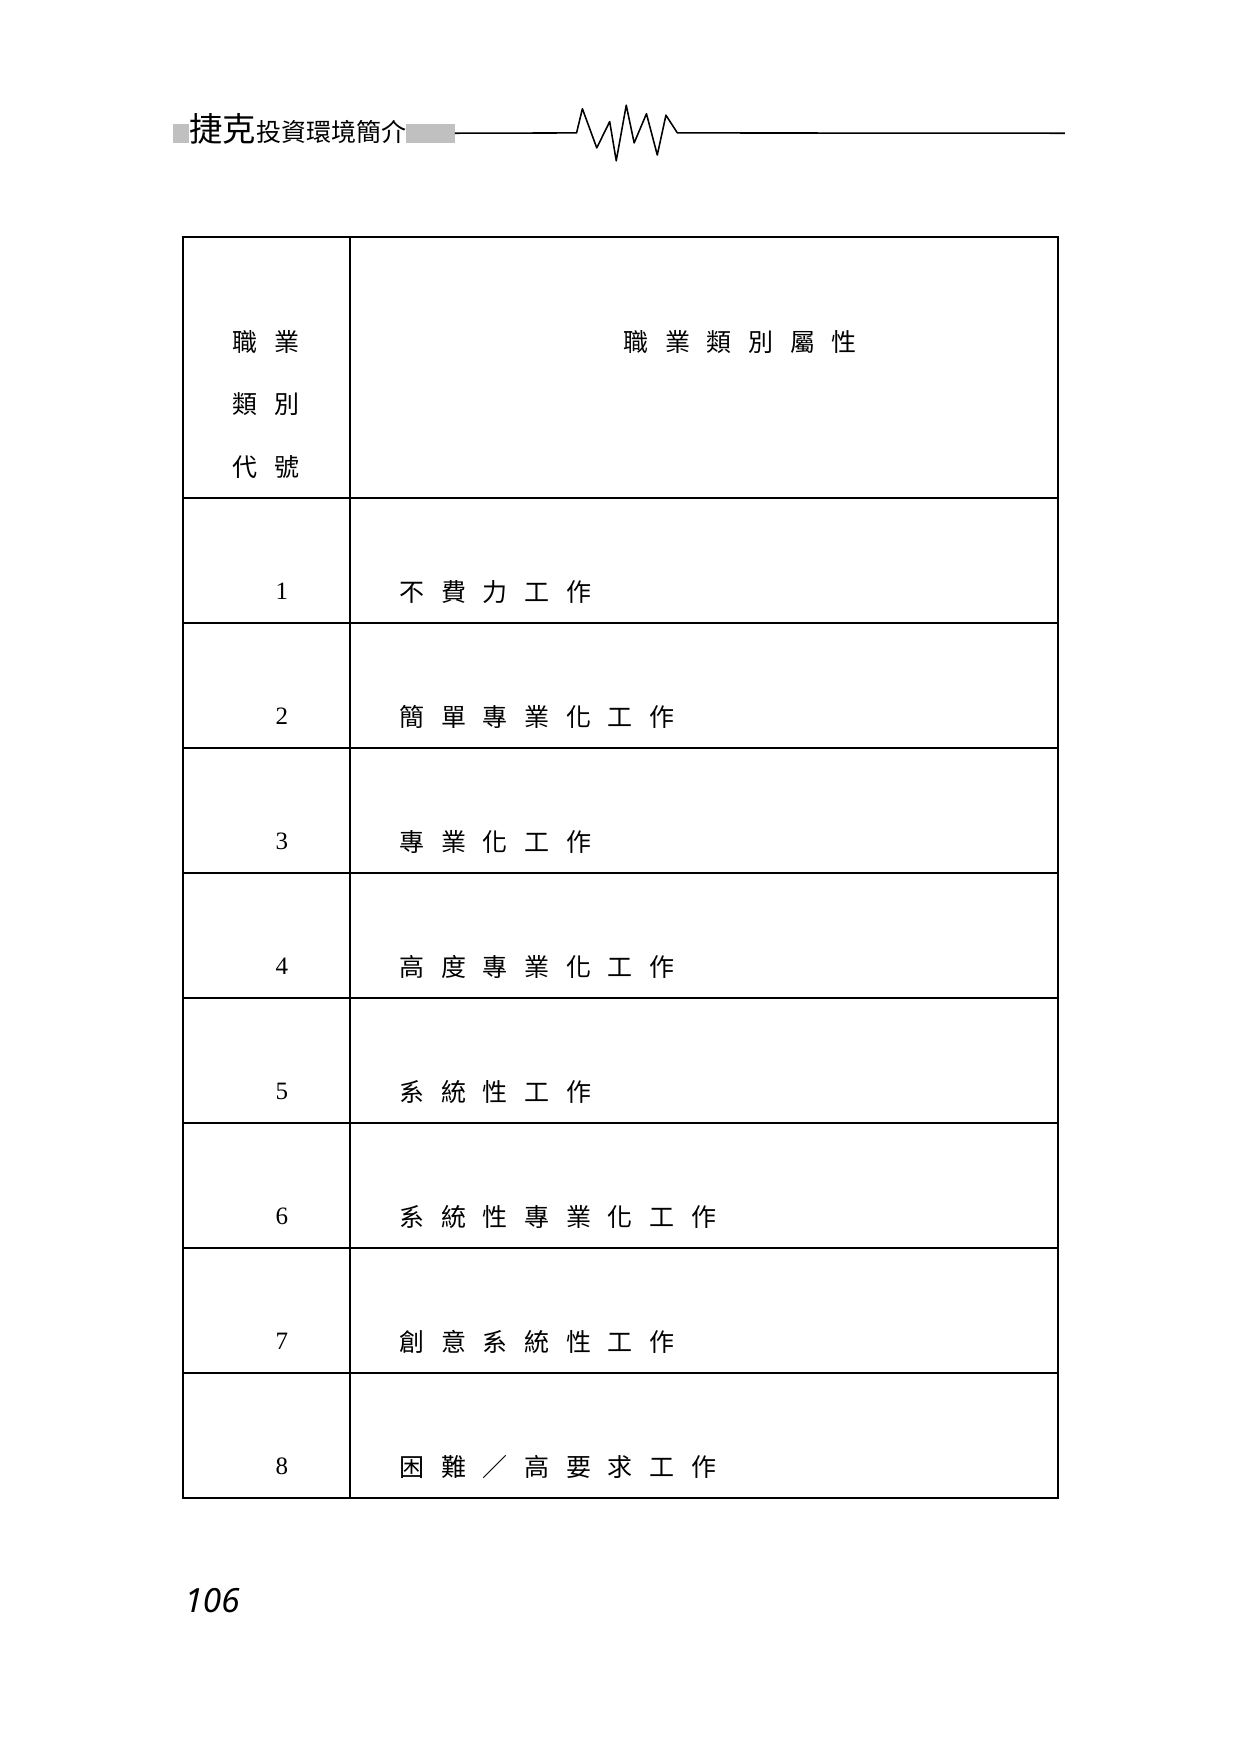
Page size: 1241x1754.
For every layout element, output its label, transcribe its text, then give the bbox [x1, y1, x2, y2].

table_header 職業類別代號 [184, 238, 349, 497]
table_cell 不費力工作 [351, 499, 1057, 622]
table_cell 2 [184, 624, 349, 747]
table_header 職業類別屬性 [351, 238, 1057, 497]
table_cell 6 [184, 1124, 349, 1247]
table_cell 簡單專業化工作 [351, 624, 1057, 747]
table_cell 系統性工作 [351, 999, 1057, 1122]
table_cell 專業化工作 [351, 749, 1057, 872]
table_cell 5 [184, 999, 349, 1122]
table_cell 4 [184, 874, 349, 997]
table_cell 8 [184, 1374, 349, 1497]
table_cell 創意系統性工作 [351, 1249, 1057, 1372]
table_cell 3 [184, 749, 349, 872]
table_cell 系統性專業化工作 [351, 1124, 1057, 1247]
table_cell 困難／高要求工作 [351, 1374, 1057, 1497]
table_cell 7 [184, 1249, 349, 1372]
table_cell 高度專業化工作 [351, 874, 1057, 997]
table_cell 1 [184, 499, 349, 622]
